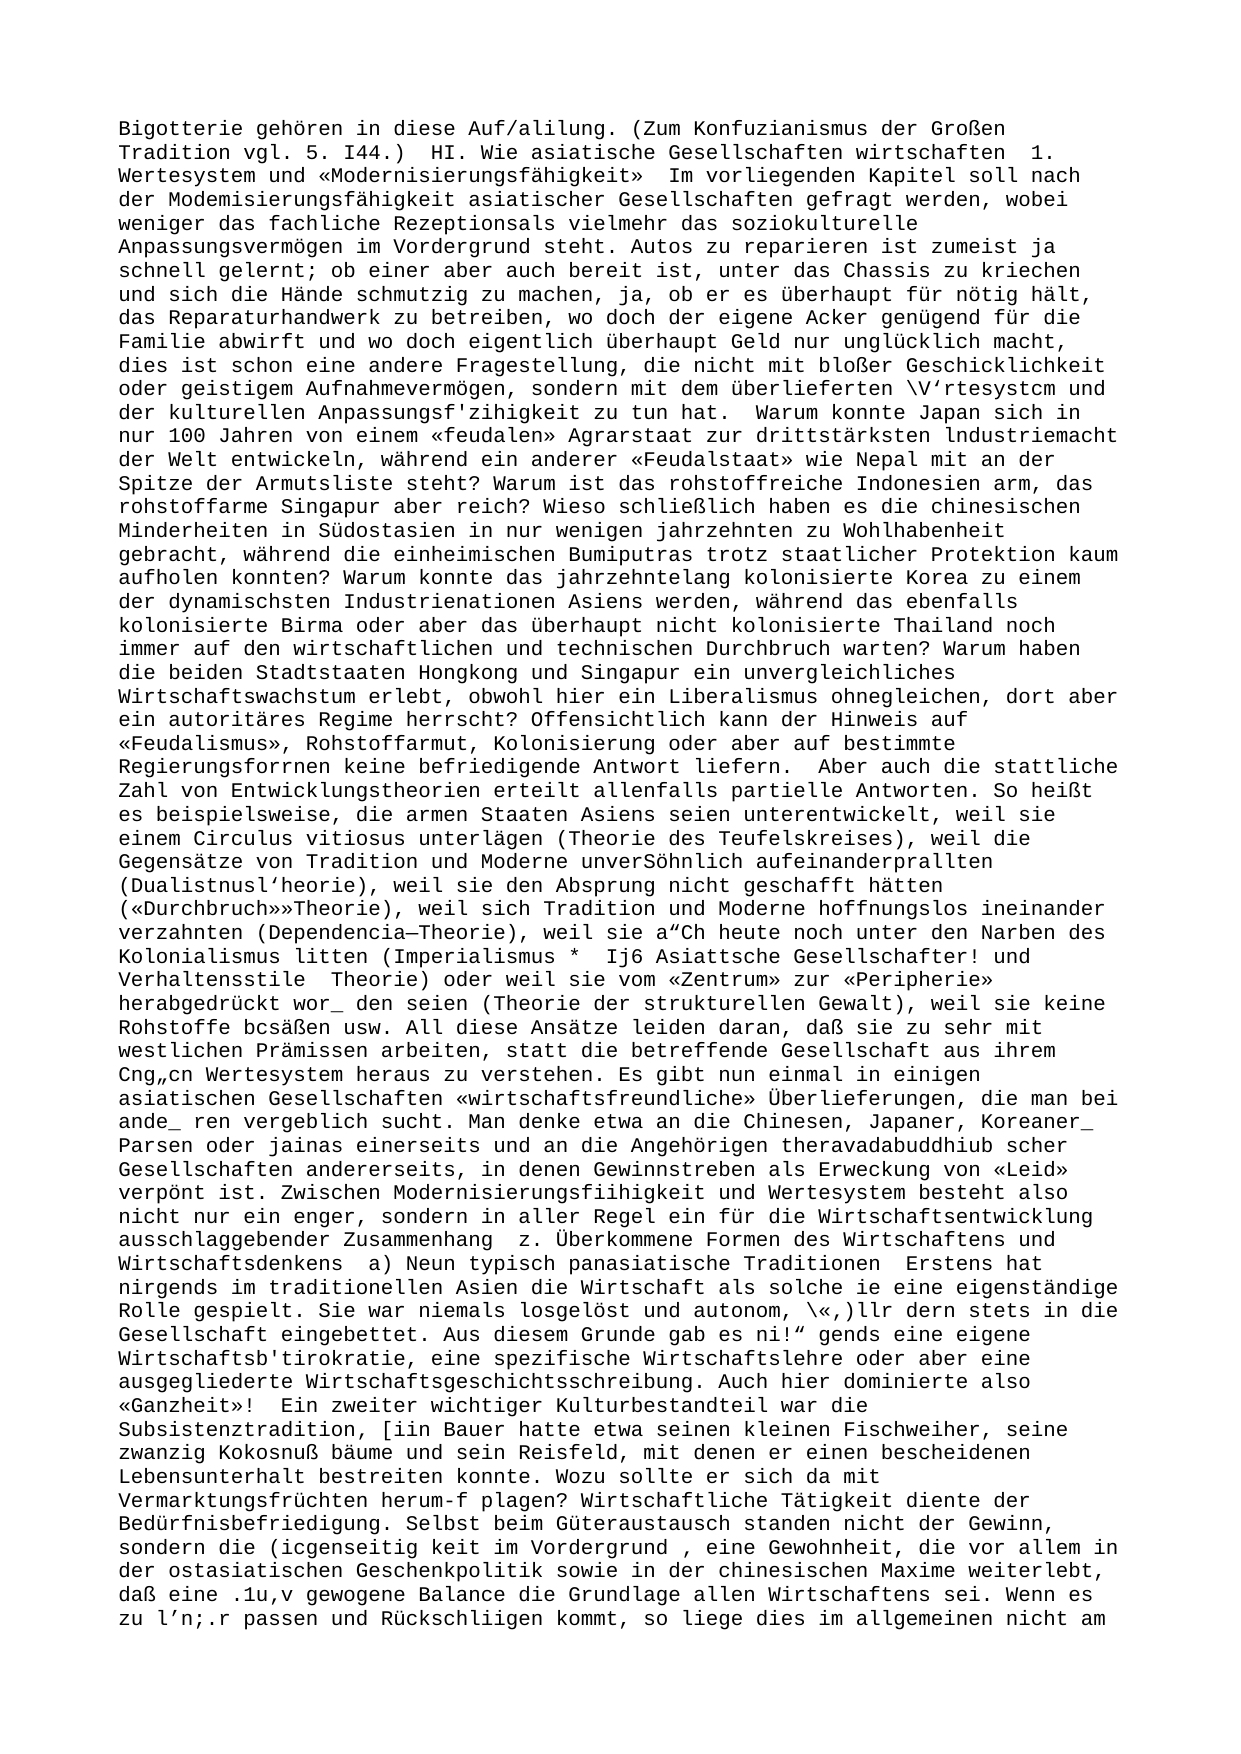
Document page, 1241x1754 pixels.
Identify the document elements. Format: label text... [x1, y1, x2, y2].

text Bigotterie gehören in diese Auf/alilung. (Zum Konfuzianismus der Großen Tradition vgl. 5. I44.) HI. Wie asiatische Gesellschaften wirtschaften 1. Wertesystem und «Modernisierungsfähigkeit» Im vorliegenden Kapitel soll nach der Modemisierungsfähigkeit asiatischer Gesellschaften gefragt werden, wobei weniger das fachliche Rezeptionsals vielmehr das soziokulturelle Anpassungsvermögen im Vordergrund steht. Autos zu reparieren ist zumeist ja schnell gelernt; ob einer aber auch bereit ist, unter das Chassis zu kriechen und sich die Hände schmutzig zu machen, ja, ob er es überhaupt für nötig hält, das Reparaturhandwerk zu betreiben, wo doch der eigene Acker genügend für die Familie abwirft und wo doch eigentlich überhaupt Geld nur unglücklich macht, dies ist schon eine andere Fragestellung, die nicht mit bloßer Geschicklichkeit oder geistigem Aufnahmevermögen, sondern mit dem überlieferten \V‘rtesystcm und der kulturellen Anpassungsf'zihigkeit zu tun hat. Warum konnte Japan sich in nur 100 Jahren von einem «feudalen» Agrarstaat zur drittstärksten lndustriemacht der Welt entwickeln, während ein anderer «Feudalstaat» wie Nepal mit an der Spitze der Armutsliste steht? Warum ist das rohstoffreiche Indonesien arm, das rohstoffarme Singapur aber reich? Wieso schließlich haben es die chinesischen Minderheiten in Südostasien in nur wenigen jahrzehnten zu Wohlhabenheit gebracht, während die einheimischen Bumiputras trotz staatlicher Protektion kaum aufholen konnten? Warum konnte das jahrzehntelang kolonisierte Korea zu einem der dynamischsten Industrienationen Asiens werden, während das ebenfalls kolonisierte Birma oder aber das überhaupt nicht kolonisierte Thailand noch immer auf den wirtschaftlichen und technischen Durchbruch warten? Warum haben die beiden Stadtstaaten Hongkong und Singapur ein unvergleichliches Wirtschaftswachstum erlebt, obwohl hier ein Liberalismus ohnegleichen, dort aber ein autoritäres Regime herrscht? Offensichtlich kann der Hinweis auf «Feudalismus», Rohstoffarmut, Kolonisierung oder aber auf bestimmte Regierungsforrnen keine befriedigende Antwort liefern. Aber auch die stattliche Zahl von Entwicklungstheorien erteilt allenfalls partielle Antworten. So heißt es beispielsweise, die armen Staaten Asiens seien unterentwickelt, weil sie einem Circulus vitiosus unterlägen (Theorie des Teufelskreises), weil die Gegensätze von Tradition und Moderne unverSöhnlich aufeinanderprallten (Dualistnusl‘heorie), weil sie den Absprung nicht geschafft hätten («Durchbruch»»Theorie), weil sich Tradition und Moderne hoffnungslos ineinander verzahnten (Dependencia—Theorie), weil sie a“Ch heute noch unter den Narben des Kolonialismus litten (Imperialismus * Ij6 Asiattsche Gesellschafter! und Verhaltensstile Theorie) oder weil sie vom «Zentrum» zur «Peripherie» herabgedrückt wor_ den seien (Theorie der strukturellen Gewalt), weil sie keine Rohstoffe bcsäßen usw. All diese Ansätze leiden daran, daß sie zu sehr mit westlichen Prämissen arbeiten, statt die betreffende Gesellschaft aus ihrem Cng„cn Wertesystem heraus zu verstehen. Es gibt nun einmal in einigen asiatischen Gesellschaften «wirtschaftsfreundliche» Überlieferungen, die man bei ande_ ren vergeblich sucht. Man denke etwa an die Chinesen, Japaner, Koreaner_ Parsen oder jainas einerseits und an die Angehörigen theravadabuddhiub scher Gesellschaften andererseits, in denen Gewinnstreben als Erweckung von «Leid» verpönt ist. Zwischen Modernisierungsfiihigkeit und Wertesystem besteht also nicht nur ein enger, sondern in aller Regel ein für die Wirtschaftsentwicklung ausschlaggebender Zusammenhang z. Überkommene Formen des Wirtschaftens und Wirtschaftsdenkens a) Neun typisch panasiatische Traditionen Erstens hat nirgends im traditionellen Asien die Wirtschaft als solche ie eine eigenständige Rolle gespielt. Sie war niemals losgelöst und autonom, \«‚)llr dern stets in die Gesellschaft eingebettet. Aus diesem Grunde gab es ni!“ gends eine eigene Wirtschaftsb'tirokratie, eine spezifische Wirtschaftslehre oder aber eine ausgegliederte Wirtschaftsgeschichtsschreibung. Auch hier dominierte also «Ganzheit»! Ein zweiter wichtiger Kulturbestandteil war die Subsistenztradition‚ [iin Bauer hatte etwa seinen kleinen Fischweiher, seine zwanzig Kokosnuß bäume und sein Reisfeld, mit denen er einen bescheidenen Lebensunterhalt bestreiten konnte. Wozu sollte er sich da mit Vermarktungsfrüchten herum-f plagen? Wirtschaftliche Tätigkeit diente der Bedürfnisbefriedigung. Selbst beim Güteraustausch standen nicht der Gewinn, sondern die (icgenseitig keit im Vordergrund ‚ eine Gewohnheit, die vor allem in der ostasiatischen Geschenkpolitik sowie in der chinesischen Maxime weiterlebt, daß eine .1u‚v gewogene Balance die Grundlage allen Wirtschaftens sei. Wenn es zu l’n;.r passen und Rückschliigen kommt, so liege dies im allgemeinen nicht am [118, 118, 1122, 1631]
